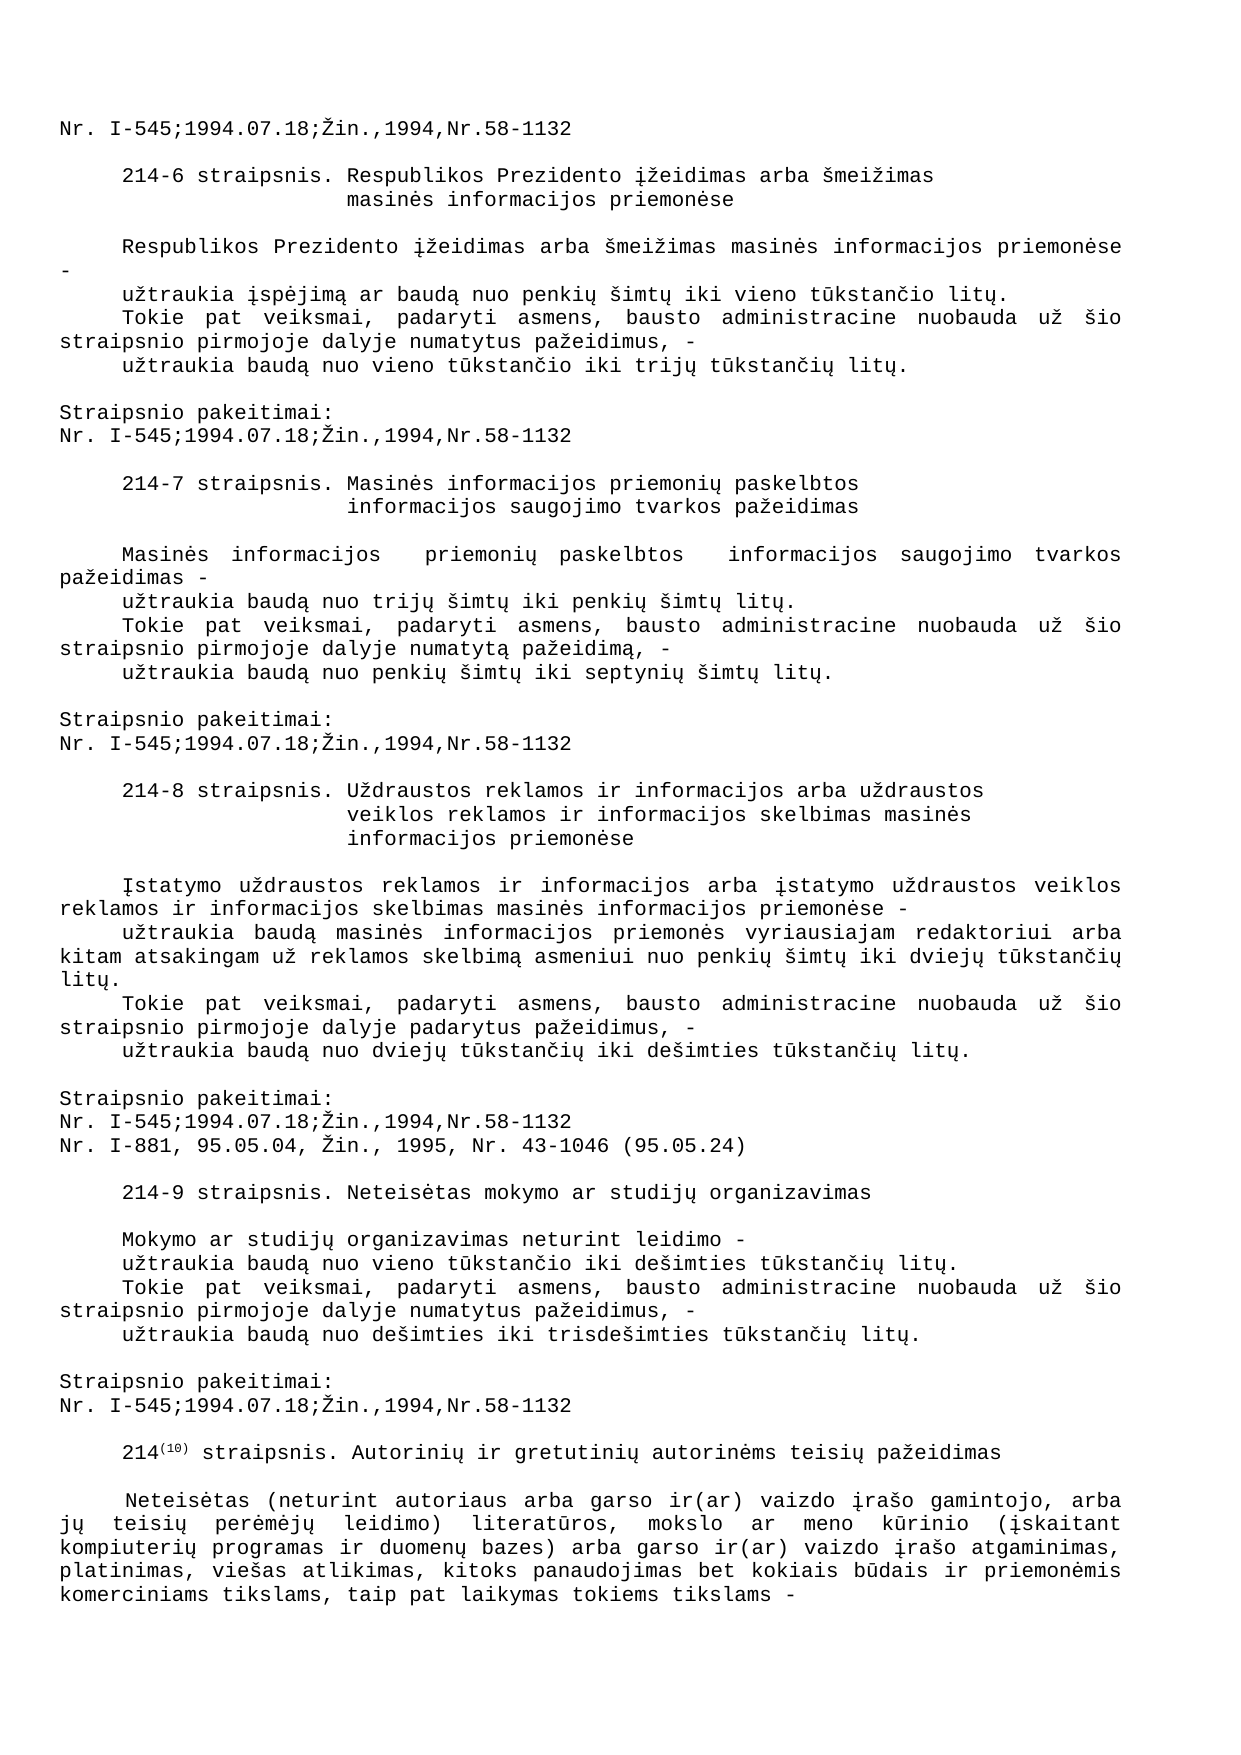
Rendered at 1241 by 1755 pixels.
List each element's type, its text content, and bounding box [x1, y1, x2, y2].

text Mokymo ar studijų organizavimas neturint leidimo - [59, 1229, 1122, 1253]
text Nr. I-545;1994.07.18;Žin.,1994,Nr.58-1132 [59, 426, 1122, 449]
text Tokie pat veiksmai, padaryti asmens, bausto administracine nuobauda už šio straipsnio pirmojoje dalyje padarytus pažeidimus, - [59, 993, 1122, 1040]
text Įstatymo uždraustos reklamos ir informacijos arba įstatymo uždraustos veiklos reklamos ir informacijos skelbimas masinės informacijos priemonėse - [59, 875, 1122, 922]
text Respublikos Prezidento įžeidimas arba šmeižimas masinės informacijos priemonėse - [59, 236, 1122, 284]
text 214-6 straipsnis. Respublikos Prezidento įžeidimas arba šmeižimas [59, 165, 1122, 189]
text 214(10) straipsnis. Autorinių ir gretutinių autorinėms teisių pažeidimas [59, 1442, 1122, 1466]
text Straipsnio pakeitimai: [59, 1088, 1122, 1111]
text Nr. I-545;1994.07.18;Žin.,1994,Nr.58-1132 [59, 1111, 1122, 1135]
text užtraukia baudą nuo vieno tūkstančio iki dešimties tūkstančių litų. [59, 1253, 1122, 1277]
text 214-8 straipsnis. Uždraustos reklamos ir informacijos arba uždraustos [59, 780, 1122, 804]
text 214-7 straipsnis. Masinės informacijos priemonių paskelbtos [59, 473, 1122, 496]
text užtraukia baudą nuo trijų šimtų iki penkių šimtų litų. [59, 591, 1122, 615]
text Straipsnio pakeitimai: [59, 1371, 1122, 1395]
text užtraukia baudą masinės informacijos priemonės vyriausiajam redaktoriui arba kitam atsakingam už reklamos skelbimą asmeniui nuo penkių šimtų iki dviejų tūkstančių litų. [59, 922, 1122, 993]
text veiklos reklamos ir informacijos skelbimas masinės [59, 804, 1122, 827]
text masinės informacijos priemonėse [59, 189, 1122, 213]
text Tokie pat veiksmai, padaryti asmens, bausto administracine nuobauda už šio straipsnio pirmojoje dalyje numatytus pažeidimus, - [59, 307, 1122, 354]
text Nr. I-545;1994.07.18;Žin.,1994,Nr.58-1132 [59, 118, 1122, 142]
text užtraukia baudą nuo penkių šimtų iki septynių šimtų litų. [59, 662, 1122, 686]
text informacijos saugojimo tvarkos pažeidimas [59, 496, 1122, 520]
text 214-9 straipsnis. Neteisėtas mokymo ar studijų organizavimas [59, 1182, 1122, 1206]
text Nr. I-881, 95.05.04, Žin., 1995, Nr. 43-1046 (95.05.24) [59, 1135, 1122, 1158]
text užtraukia įspėjimą ar baudą nuo penkių šimtų iki vieno tūkstančio litų. [59, 284, 1122, 307]
text Nr. I-545;1994.07.18;Žin.,1994,Nr.58-1132 [59, 733, 1122, 757]
text Straipsnio pakeitimai: [59, 709, 1122, 733]
text Neteisėtas (neturint autoriaus arba garso ir(ar) vaizdo įrašo gamintojo, arba jų teisių perėmėjų leidimo) literatūros, mokslo ar meno kūrinio (įskaitant kompiuterių programas ir duomenų bazes) arba garso ir(ar) vaizdo įrašo atgaminimas, platinimas, viešas atlikimas, kitoks panaudojimas bet kokiais būdais ir priemonėmis komerciniams tikslams, taip pat laikymas tokiems tikslams - [59, 1489, 1122, 1608]
text užtraukia baudą nuo dešimties iki trisdešimties tūkstančių litų. [59, 1324, 1122, 1348]
text Tokie pat veiksmai, padaryti asmens, bausto administracine nuobauda už šio straipsnio pirmojoje dalyje numatytą pažeidimą, - [59, 615, 1122, 662]
text Tokie pat veiksmai, padaryti asmens, bausto administracine nuobauda už šio straipsnio pirmojoje dalyje numatytus pažeidimus, - [59, 1277, 1122, 1324]
text užtraukia baudą nuo vieno tūkstančio iki trijų tūkstančių litų. [59, 354, 1122, 378]
text informacijos priemonėse [59, 827, 1122, 851]
text Masinės informacijos priemonių paskelbtos informacijos saugojimo tvarkos pažeidimas - [59, 544, 1122, 591]
text Nr. I-545;1994.07.18;Žin.,1994,Nr.58-1132 [59, 1395, 1122, 1419]
text užtraukia baudą nuo dviejų tūkstančių iki dešimties tūkstančių litų. [59, 1040, 1122, 1064]
text Straipsnio pakeitimai: [59, 402, 1122, 426]
